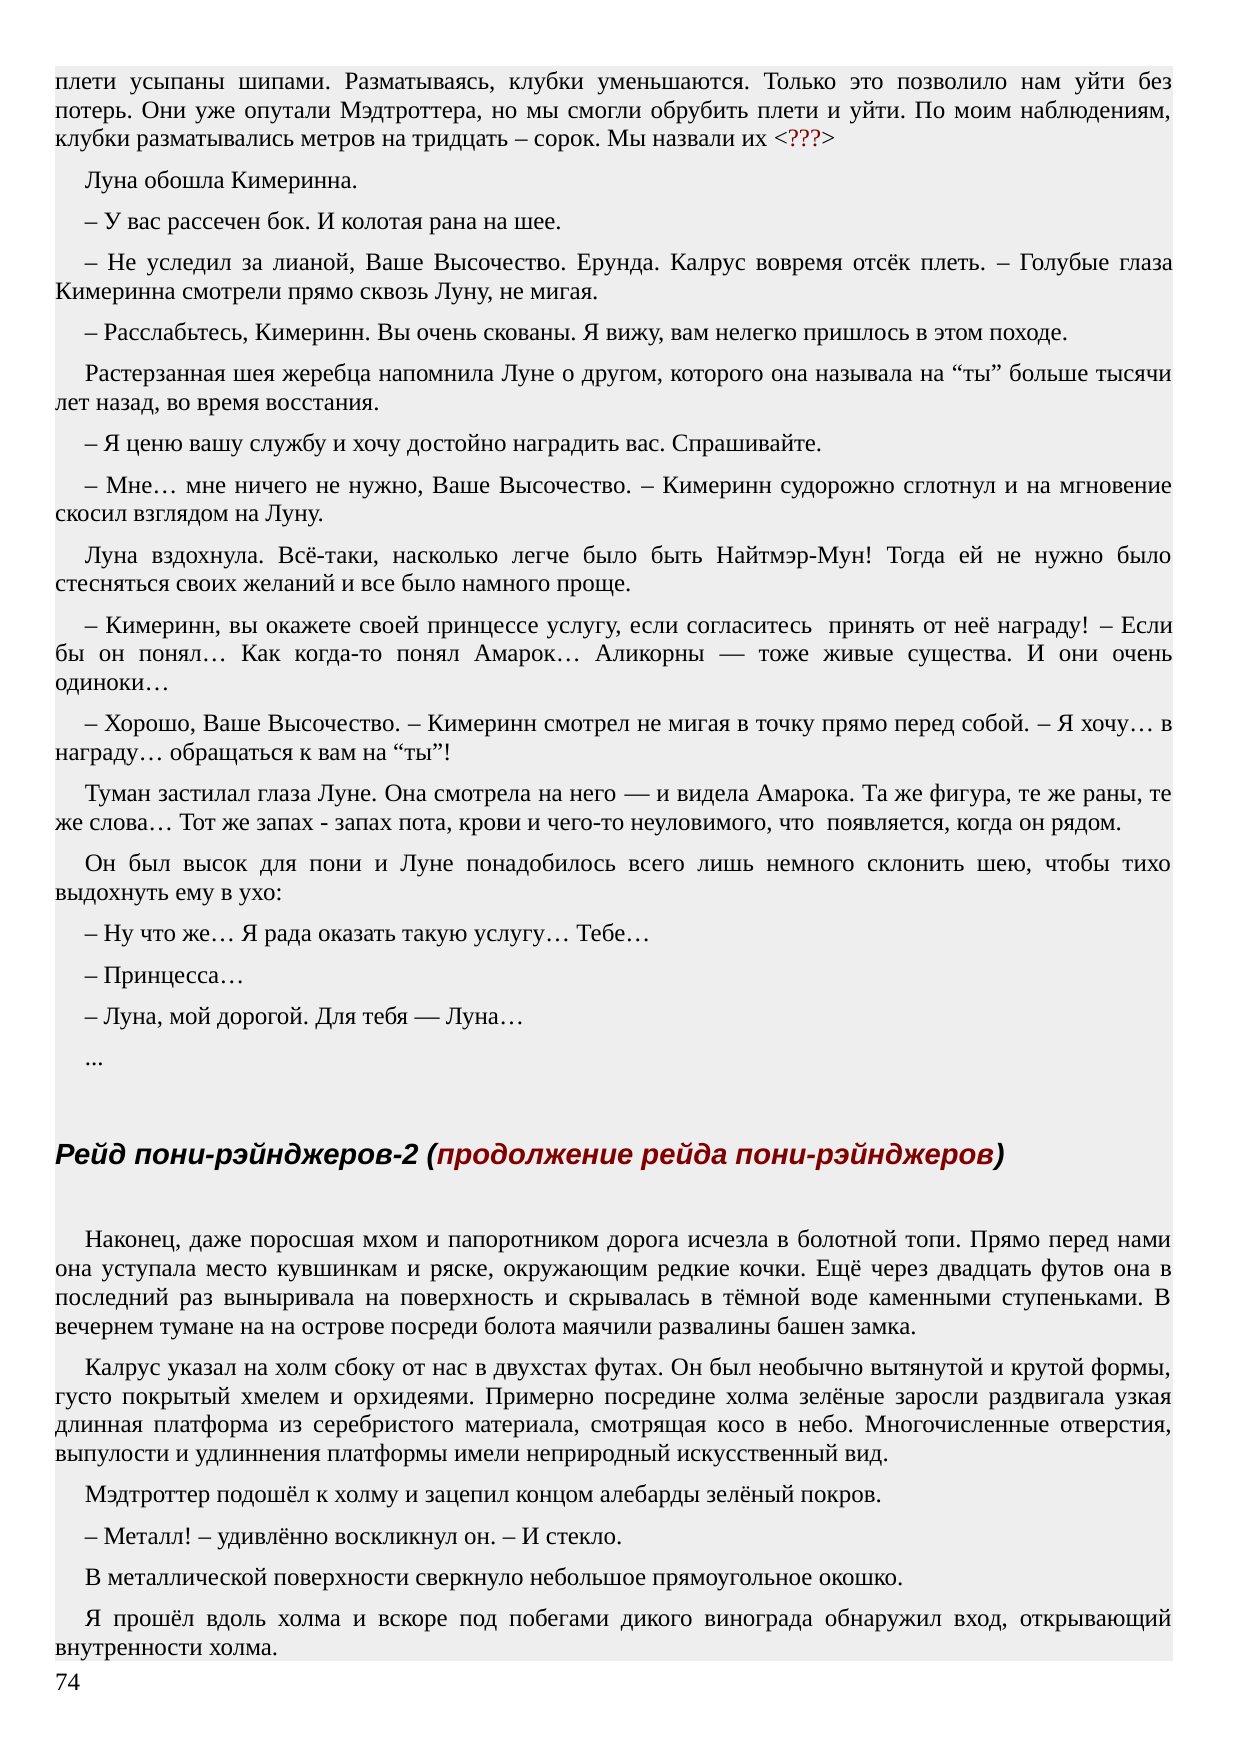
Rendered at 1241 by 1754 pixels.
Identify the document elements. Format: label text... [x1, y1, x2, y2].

text ... [55, 1042, 1173, 1071]
text Туман застилал глаза Луне. Она смотрела на него — и видела Амарока. Та же фигура, те же раны, те же слова… Тот же запах - запах пота, крови и чего-то неуловимого, что появляется, когда он рядом. [55, 778, 1173, 836]
text Я прошёл вдоль холма и вскоре под побегами дикого винограда обнаружил вход, открывающий внутренности холма. [55, 1603, 1173, 1661]
text – Я ценю вашу службу и хочу достойно наградить вас. Спрашивайте. [55, 428, 1173, 457]
text Калрус указал на холм сбоку от нас в двухстах футах. Он был необычно вытянутой и крутой формы, густо покрытый хмелем и орхидеями. Примерно посредине холма зелёные заросли раздвигала узкая длинная платформа из серебристого материала, смотрящая косо в небо. Многочисленные отверстия, выпулости и удлиннения платформы имели неприродный искусственный вид. [55, 1352, 1173, 1467]
text В металлической поверхности сверкнуло небольшое прямоугольное окошко. [55, 1562, 1173, 1591]
text плети усыпаны шипами. Разматываясь, клубки уменьшаются. Только это позволило нам уйти без потерь. Они уже опутали Мэдтроттера, но мы смогли обрубить плети и уйти. По моим наблюдениям, клубки разматывались метров на тридцать – сорок. Мы назвали их <???> [55, 66, 1173, 152]
text Наконец, даже поросшая мхом и папоротником дорога исчезла в болотной топи. Прямо перед нами она уступала место кувшинкам и ряске, окружающим редкие кочки. Ещё через двадцать футов она в последний раз выныривала на поверхность и скрывалась в тёмной воде каменными ступеньками. В вечернем тумане на на острове посреди болота маячили развалины башен замка. [55, 1224, 1173, 1339]
text – Кимеринн, вы окажете своей принцессе услугу, если согласитесь принять от неё награду! – Если бы он понял… Как когда-то понял Амарок… Аликорны — тоже живые существа. И они очень одиноки… [55, 610, 1173, 696]
text – Луна, мой дорогой. Для тебя — Луна… [55, 1001, 1173, 1030]
text – Принцесса… [55, 960, 1173, 988]
text – Мне… мне ничего не нужно, Ваше Высочество. – Кимеринн судорожно сглотнул и на мгновение скосил взглядом на Луну. [55, 470, 1173, 527]
text Луна обошла Кимеринна. [55, 165, 1173, 193]
subtitle Рейд пони-рэйнджеров-2 (продолжение рейда пони-рэйнджеров) [55, 1137, 1173, 1171]
text – У вас рассечен бок. И колотая рана на шее. [55, 206, 1173, 235]
text Он был высок для пони и Луне понадобилось всего лишь немного склонить шею, чтобы тихо выдохнуть ему в ухо: [55, 848, 1173, 906]
text – Металл! – удивлённо воскликнул он. – И стекло. [55, 1521, 1173, 1549]
text Мэдтроттер подошёл к холму и зацепил концом алебарды зелёный покров. [55, 1479, 1173, 1508]
text – Хорошо, Ваше Высочество. – Кимеринн смотрел не мигая в точку прямо перед собой. – Я хочу… в награду… обращаться к вам на “ты”! [55, 708, 1173, 766]
text Луна вздохнула. Всё-таки, насколько легче было быть Найтмэр-Мун! Тогда ей не нужно было стесняться своих желаний и все было намного проще. [55, 540, 1173, 597]
text – Ну что же… Я рада оказать такую услугу… Тебе… [55, 918, 1173, 947]
text Растерзанная шея жеребца напомнила Луне о другом, которого она называла на “ты” больше тысячи лет назад, во время восстания. [55, 358, 1173, 416]
text – Расслабьтесь, Кимеринн. Вы очень скованы. Я вижу, вам нелегко пришлось в этом походе. [55, 317, 1173, 346]
text – Не уследил за лианой, Ваше Высочество. Ерунда. Калрус вовремя отсёк плеть. – Голубые глаза Кимеринна смотрели прямо сквозь Луну, не мигая. [55, 247, 1173, 305]
